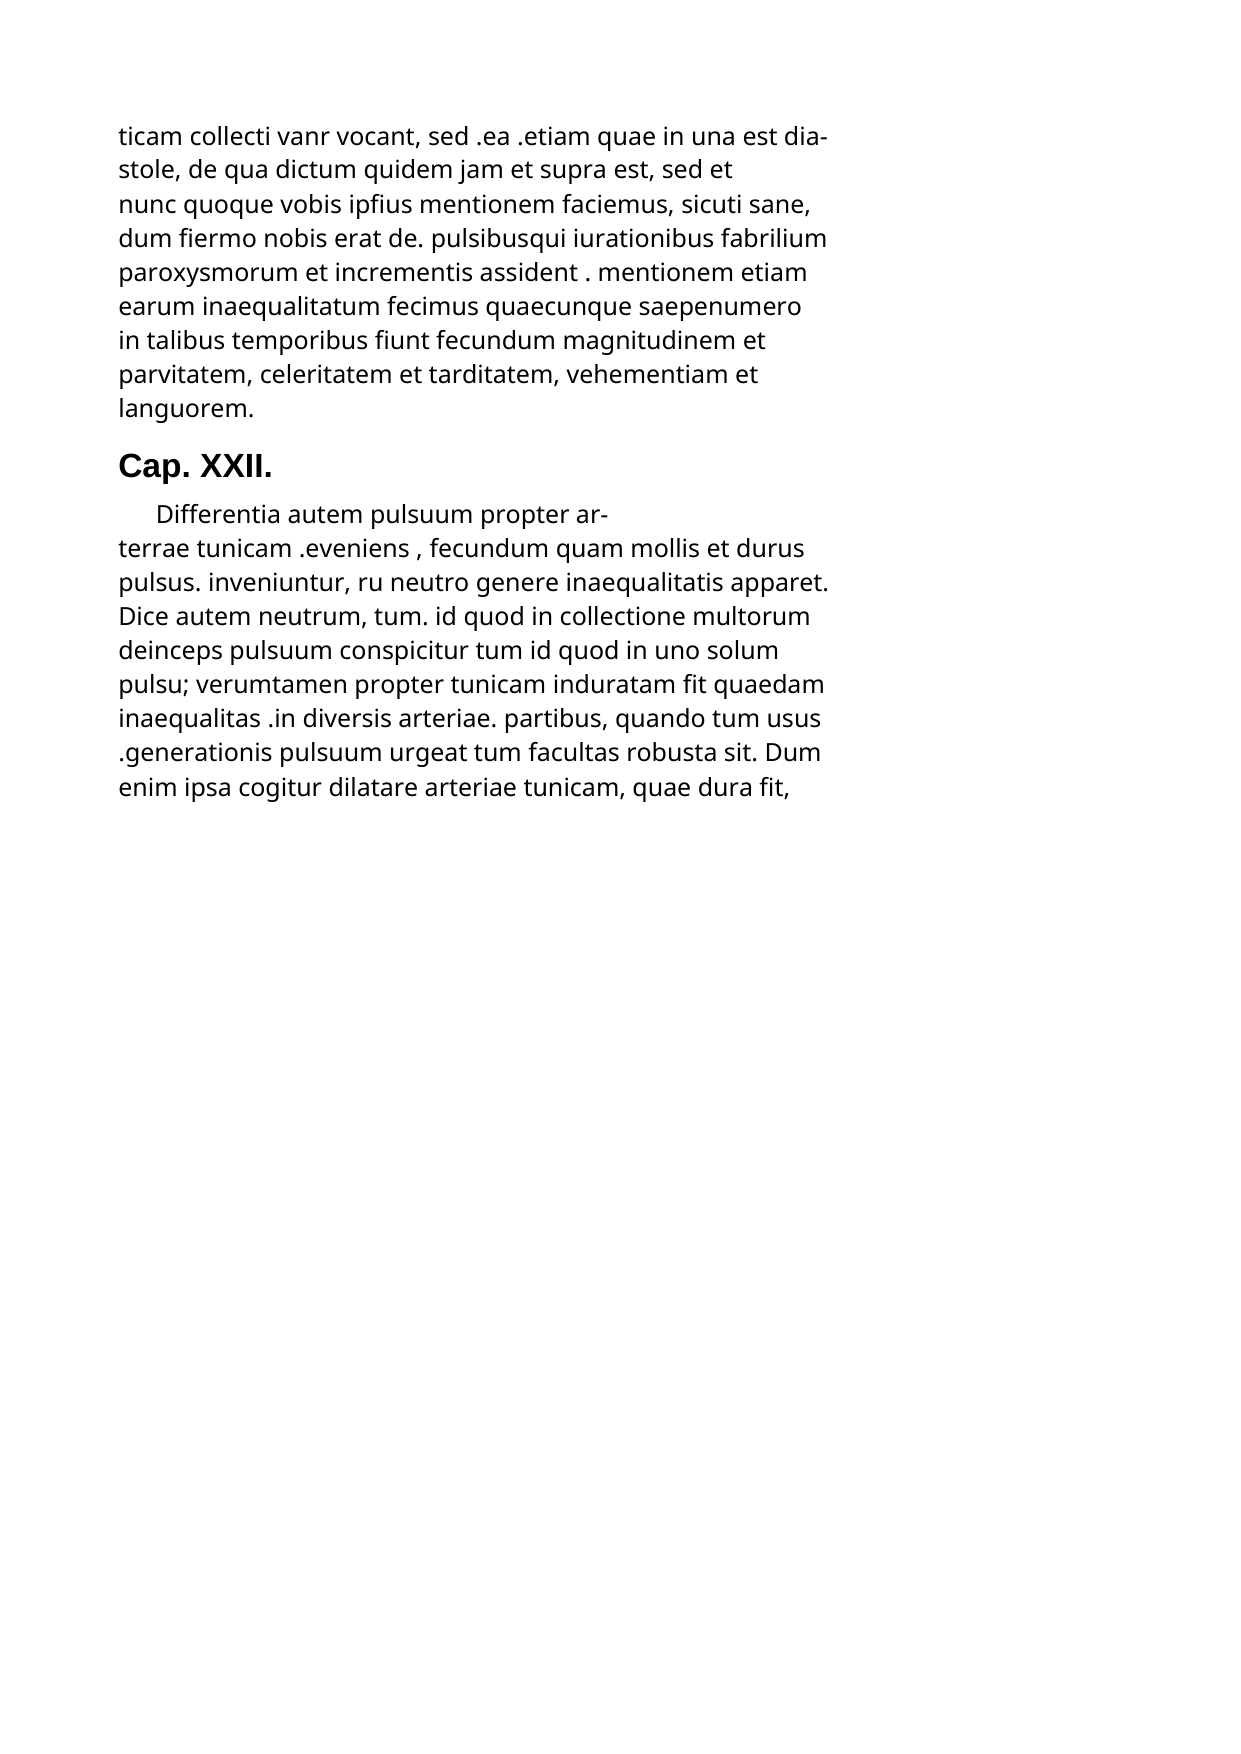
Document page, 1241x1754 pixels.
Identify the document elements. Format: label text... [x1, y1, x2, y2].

text earum inaequalitatum fecimus quaecunque saepenumero in talibus temporibus fiunt fecundum magnitudinem et parvitatem, celeritatem et tarditatem, vehementiam et languorem. [118, 288, 1122, 425]
subtitle Cap. XXII. [118, 446, 1122, 484]
text ticam collecti vanr vocant, sed .ea .etiam quae in una est dia- stole, de qua dictum quidem jam et supra est, sed et nunc quoque vobis ipfius mentionem faciemus, sicuti sane, dum fiermo nobis erat de. pulsibusqui iurationibus fabrilium paroxysmorum et incrementis assident . mentionem etiam [118, 118, 1122, 288]
text Differentia autem pulsuum propter ar- terrae tunicam .eveniens , fecundum quam mollis et durus pulsus. inveniuntur, ru neutro genere inaequalitatis apparet. Dice autem neutrum, tum. id quod in collectione multorum deinceps pulsuum conspicitur tum id quod in uno solum pulsu; verumtamen propter tunicam induratam fit quaedam inaequalitas .in diversis arteriae. partibus, quando tum usus .generationis pulsuum urgeat tum facultas robusta sit. Dum enim ipsa cogitur dilatare arteriae tunicam, quae dura fit, [118, 497, 1122, 803]
